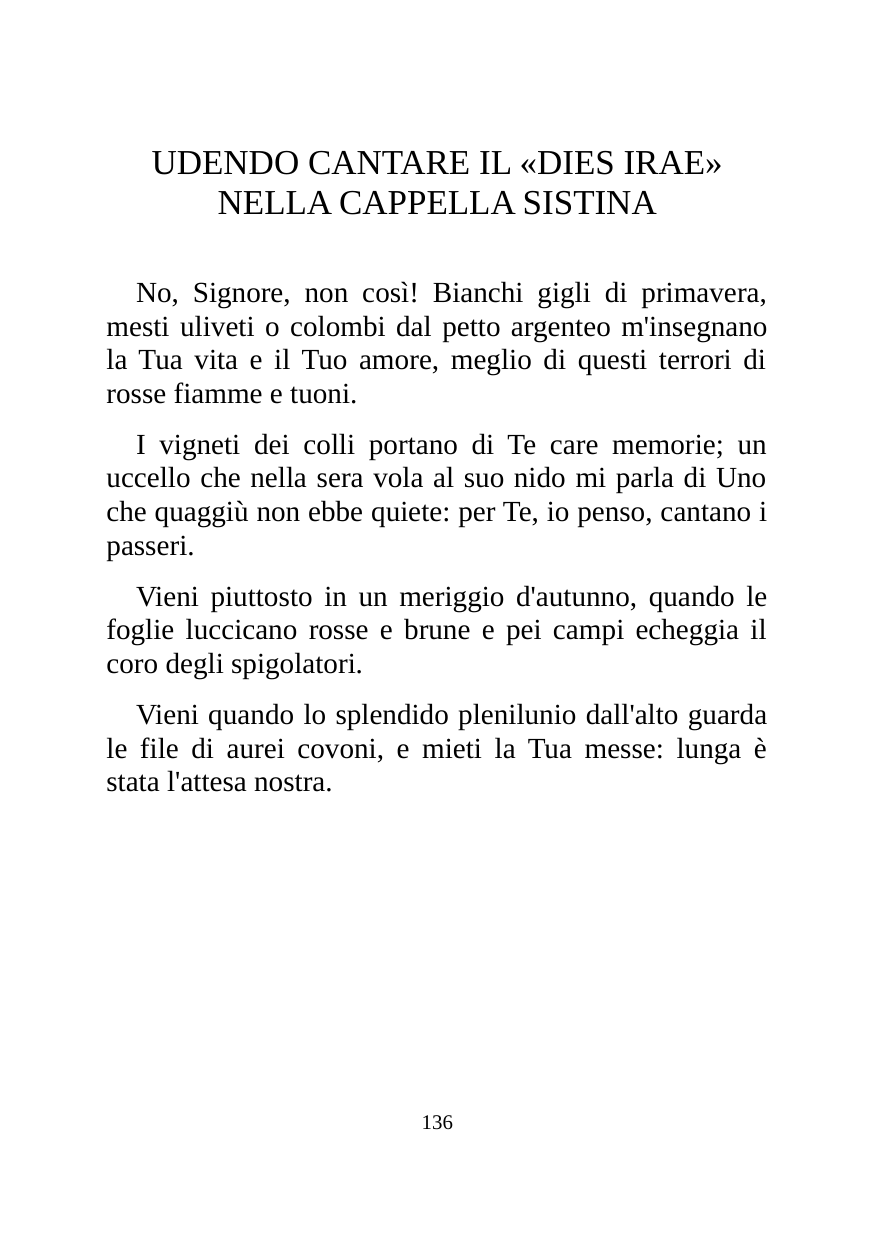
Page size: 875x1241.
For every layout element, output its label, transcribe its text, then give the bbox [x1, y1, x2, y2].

text No, Signore, non così! Bianchi gigli di primavera, mesti uliveti o colombi dal petto argenteo m'insegnano la Tua vita e il Tuo amore, meglio di questi terrori di rosse fiamme e tuoni. [106, 275, 768, 409]
text I vigneti dei colli portano di Te care memorie; un uccello che nella sera vola al suo nido mi parla di Uno che quaggiù non ebbe quiete: per Te, io penso, cantano i passeri. [106, 427, 768, 561]
text Vieni piuttosto in un meriggio d'autunno, quando le foglie luccicano rosse e brune e pei campi echeggia il coro degli spigolatori. [106, 579, 768, 679]
text Vieni quando lo splendido plenilunio dall'alto guarda le file di aurei covoni, e mieti la Tua messe: lunga è stata l'attesa nostra. [106, 697, 768, 798]
subtitle UDENDO CANTARE IL «DIES IRAE» NELLA CAPPELLA SISTINA [106, 142, 768, 222]
